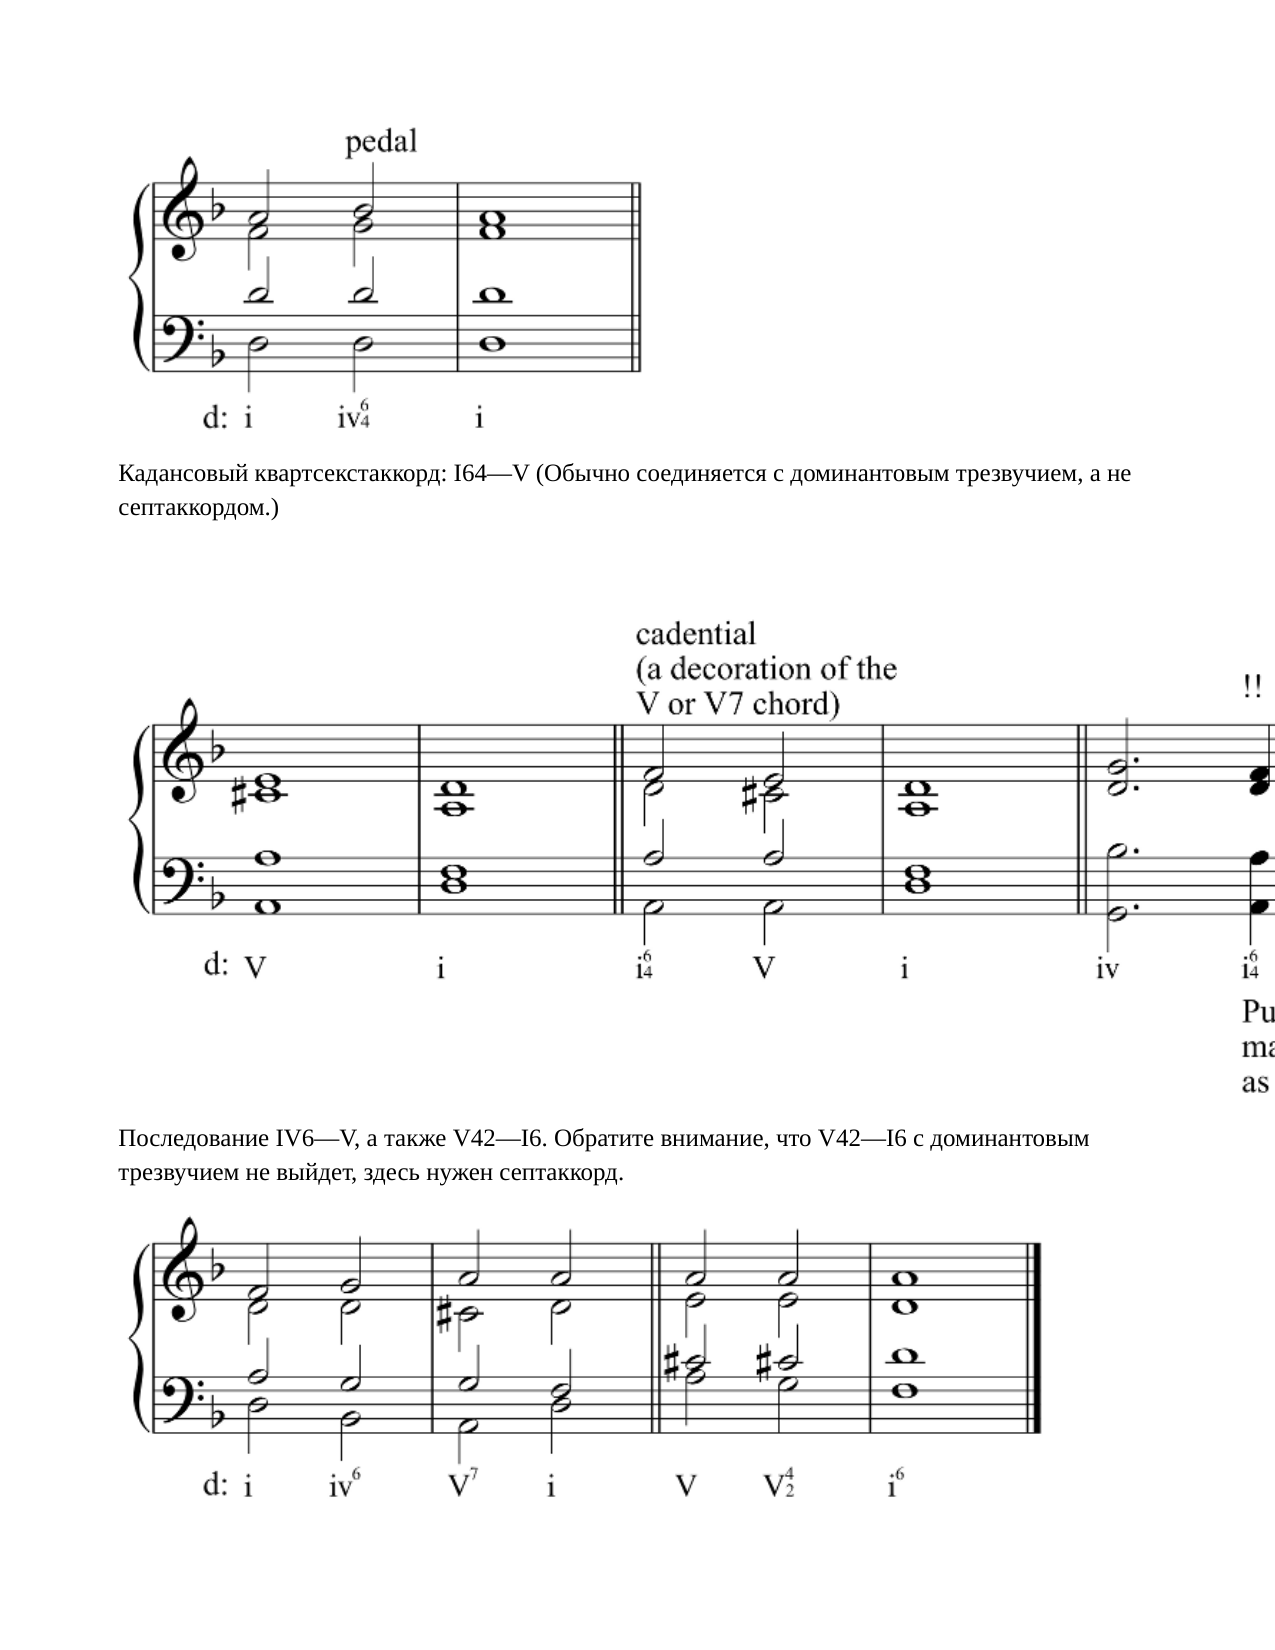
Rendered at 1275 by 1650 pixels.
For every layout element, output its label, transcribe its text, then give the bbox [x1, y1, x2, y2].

picture [118, 1206, 1050, 1507]
text Кадансовый квартсекстаккорд: I64—V (Обычно соединяется с доминантовым трезвучием, а не септаккордом.) [118, 458, 1157, 521]
picture [118, 610, 1275, 1103]
picture [118, 118, 650, 438]
text Последование IV6—V, а также V42—I6. Обратите внимание, что V42—I6 с доминантовым трезвучием не выйдет, здесь нужен септаккорд. [118, 1123, 1157, 1186]
